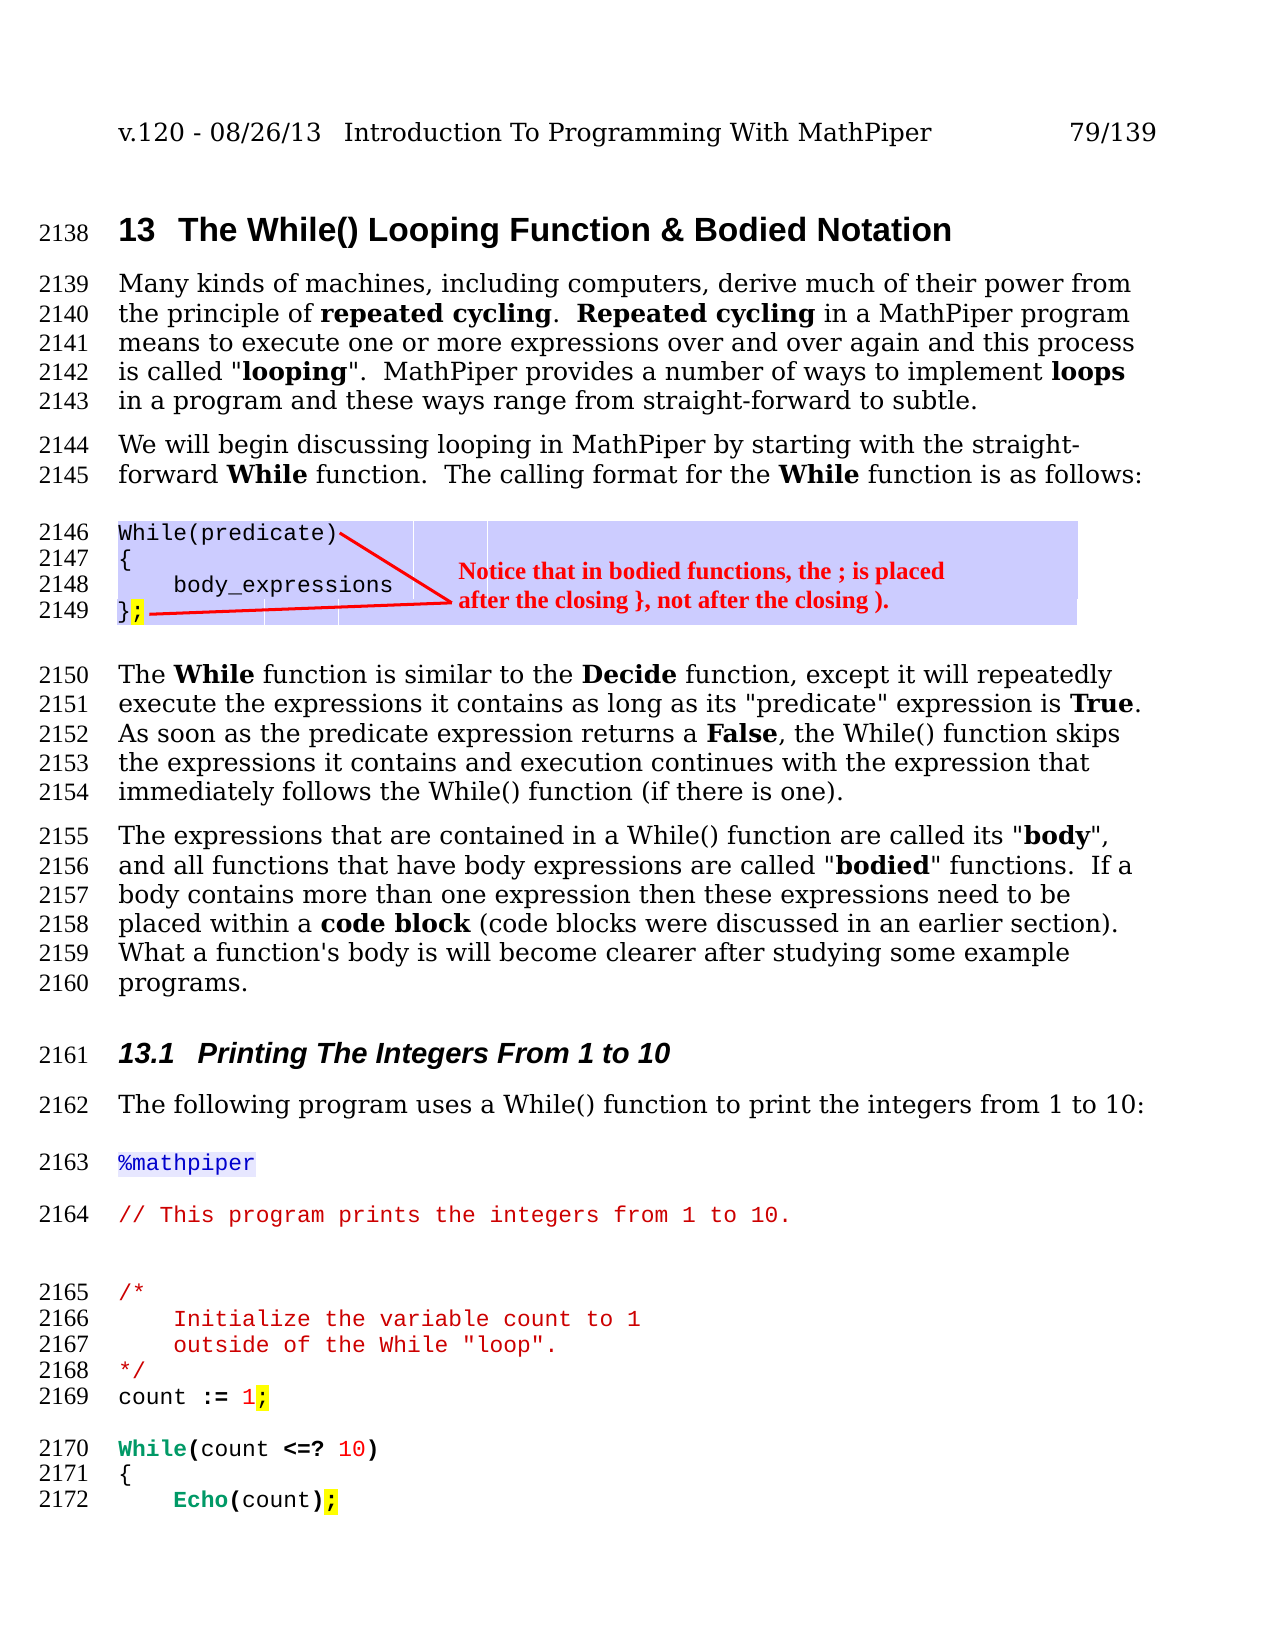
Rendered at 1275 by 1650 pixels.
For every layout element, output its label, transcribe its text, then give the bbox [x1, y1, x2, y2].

text The following program uses a While() function to print the integers from 1 to 10: [118, 1090, 1157, 1119]
text outside of the While "loop". [118, 1333, 1157, 1359]
text /* [118, 1281, 1157, 1307]
text { [367, 547, 1157, 573]
text The While function is similar to the Decide function, except it will repeatedly execute the expressions it contains as long as its "predicate" expression is True. As soon as the predicate expression returns a False, the While() function skips the expressions it contains and execution continues with the expression that immediately follows the While() function (if there is one). [118, 660, 1157, 806]
text We will begin discussing looping in MathPiper by starting with the straight-forward While function. The calling format for the While function is as follows: [118, 431, 1157, 489]
text { [118, 547, 399, 573]
text Many kinds of machines, including computers, derive much of their power from the principle of repeated cycling. Repeated cycling in a MathPiper program means to execute one or more expressions over and over again and this process is called "looping". MathPiper provides a number of ways to implement loops in a program and these ways range from straight-forward to subtle. [118, 269, 1157, 416]
text { [118, 1463, 1157, 1489]
text }; [117, 599, 1157, 625]
text Echo(count); [118, 1489, 1157, 1515]
text */ [118, 1359, 1157, 1385]
subtitle The While() Looping Function & Bodied Notation [118, 210, 1157, 248]
text body_expressions [118, 573, 441, 599]
text %mathpiper [118, 1152, 1157, 1177]
text While(count <=? 10) [118, 1437, 1157, 1463]
text The expressions that are contained in a While() function are called its "body", and all functions that have body expressions are called "bodied" functions. If a body contains more than one expression then these expressions need to be placed within a code block (code blocks were discussed in an earlier section). What a function's body is will become clearer after studying some example programs. [118, 821, 1157, 997]
text // This program prints the integers from 1 to 10. [118, 1203, 1157, 1229]
text Initialize the variable count to 1 [118, 1307, 1157, 1333]
text [409, 573, 1157, 599]
text count := 1; [118, 1385, 1157, 1411]
subtitle Printing The Integers From 1 to 10 [118, 1036, 1157, 1069]
text While(predicate) [118, 521, 1157, 547]
